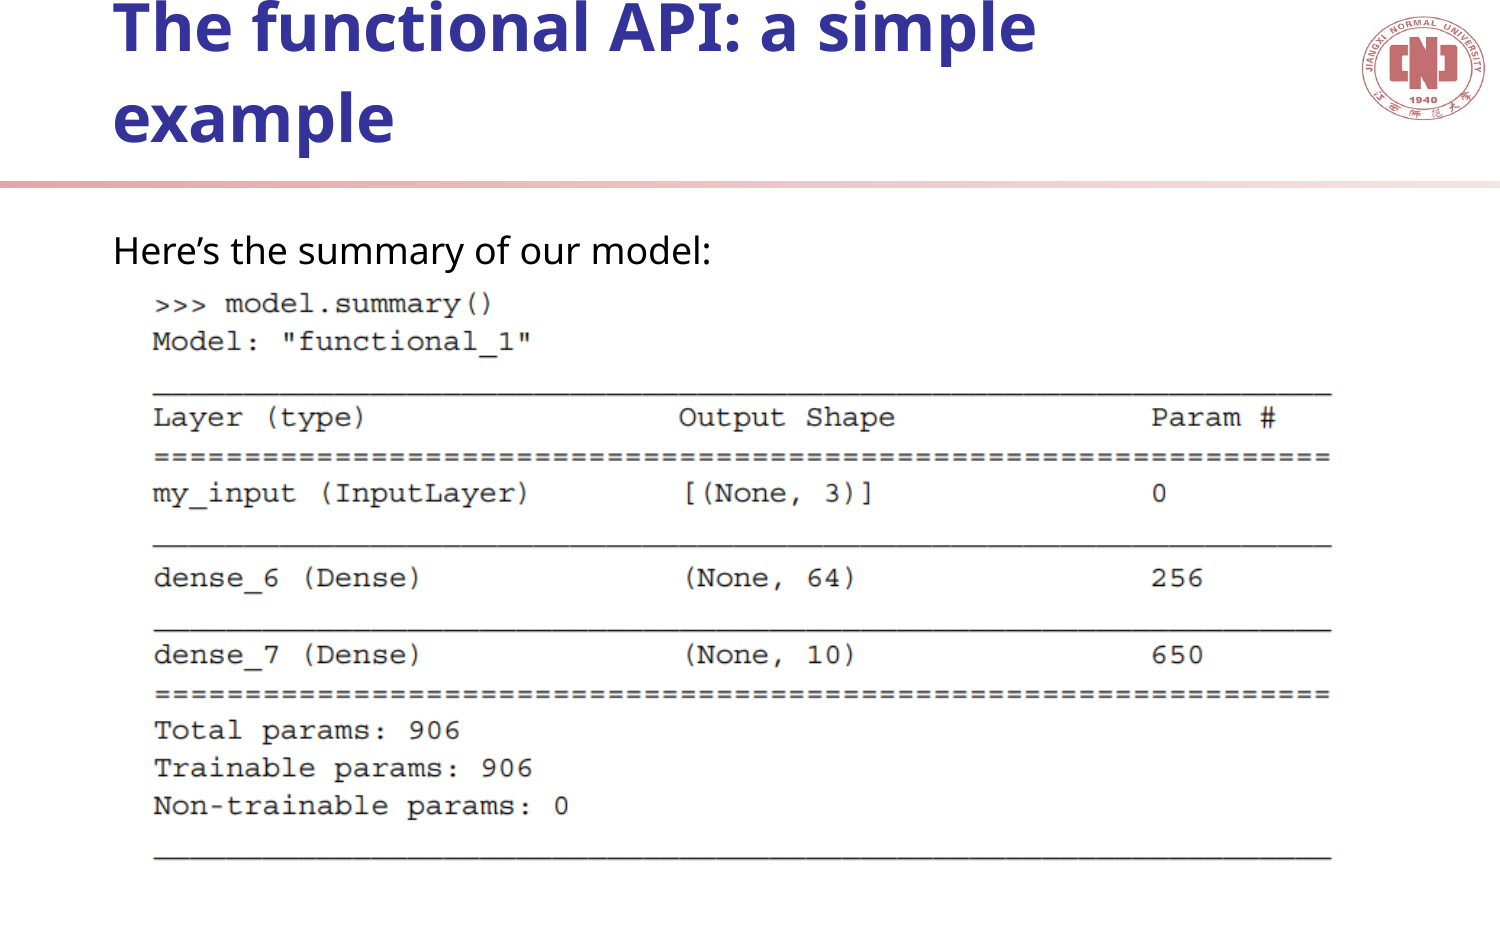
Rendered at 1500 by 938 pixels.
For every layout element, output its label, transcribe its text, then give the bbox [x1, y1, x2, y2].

title The functional API: a simple example [112, 37, 1313, 162]
picture [1360, 15, 1486, 121]
picture [150, 286, 1351, 868]
list Here’s the summary of our model: [112, 225, 1388, 788]
